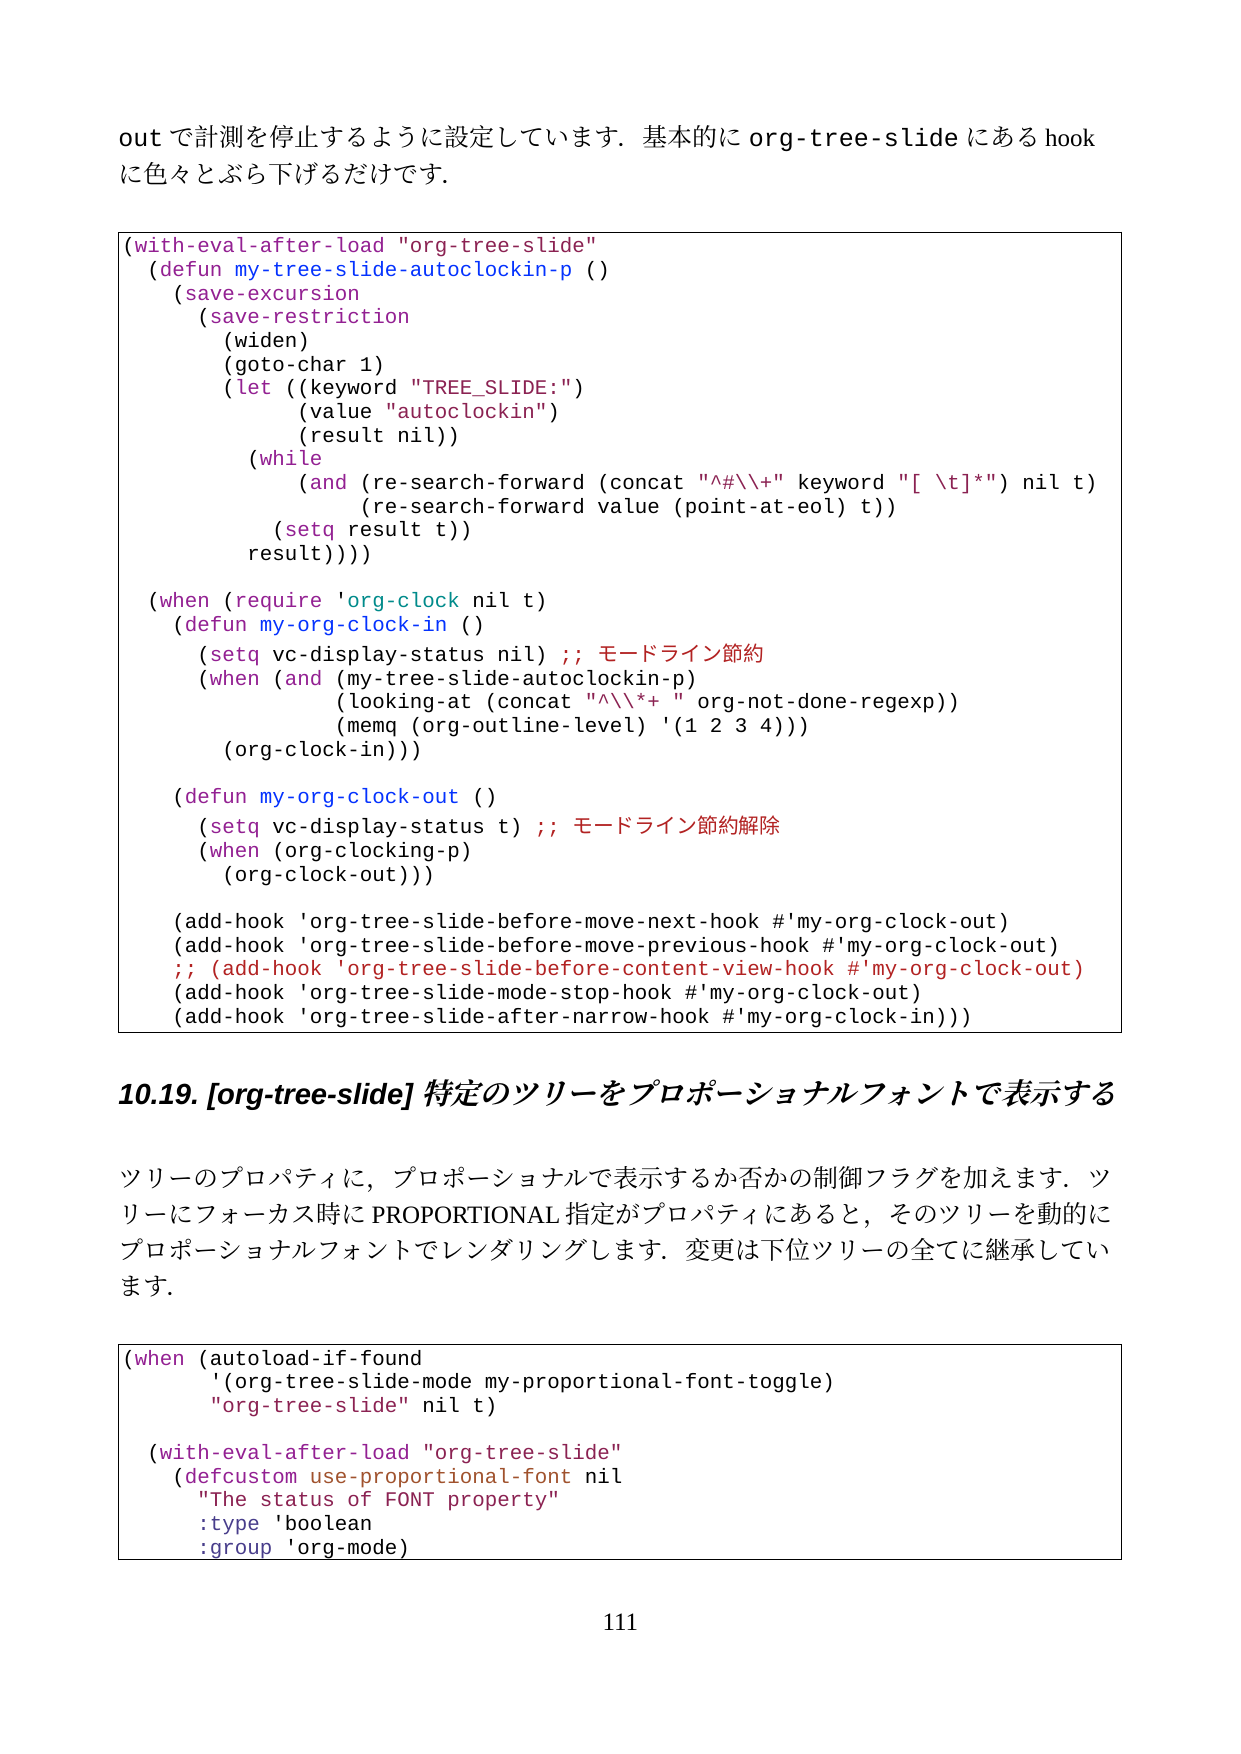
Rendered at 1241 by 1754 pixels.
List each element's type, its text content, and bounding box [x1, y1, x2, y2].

text result)))) [119, 539, 1121, 563]
text (when (autoload-if-found [119, 1345, 1121, 1367]
text (value "autoclockin") [119, 397, 1121, 421]
text (org-clock-in))) [119, 735, 1121, 758]
text out で計測を停止するように設定しています．基本的に org-tree-slide にあるhookに色々とぶら下げるだけです． [118, 118, 1122, 219]
text (while [119, 444, 1121, 468]
text (setq vc-display-status nil) ;; モードライン節約 [119, 633, 1121, 664]
text (setq result t)) [119, 515, 1121, 539]
text (add-hook 'org-tree-slide-before-move-next-hook #'my-org-clock-out) [119, 907, 1121, 931]
text (goto-char 1) [119, 350, 1121, 373]
text (widen) [119, 326, 1121, 350]
text :type 'boolean [119, 1509, 1121, 1533]
text (re-search-forward value (point-at-eol) t)) [119, 492, 1121, 515]
text (when (org-clocking-p) [119, 836, 1121, 860]
text (add-hook 'org-tree-slide-mode-stop-hook #'my-org-clock-out) [119, 978, 1121, 1002]
text (add-hook 'org-tree-slide-before-move-previous-hook #'my-org-clock-out) [119, 931, 1121, 954]
text (when (and (my-tree-slide-autoclockin-p) [119, 664, 1121, 688]
text (save-excursion [119, 279, 1121, 302]
text (when (require 'org-clock nil t) [119, 586, 1121, 610]
text (add-hook 'org-tree-slide-after-narrow-hook #'my-org-clock-in))) [119, 1002, 1121, 1032]
text ;; (add-hook 'org-tree-slide-before-content-view-hook #'my-org-clock-out) [119, 954, 1121, 978]
text (result nil)) [119, 421, 1121, 444]
text (memq (org-outline-level) '(1 2 3 4))) [119, 711, 1121, 735]
text (setq vc-display-status t) ;; モードライン節約解除 [119, 806, 1121, 836]
text (with-eval-after-load "org-tree-slide" [119, 233, 1121, 255]
text '(org-tree-slide-mode my-proportional-font-toggle) [119, 1367, 1121, 1391]
text (defun my-tree-slide-autoclockin-p () [119, 255, 1121, 279]
text (looking-at (concat "^\\*+ " org-not-done-regexp)) [119, 688, 1121, 711]
subtitle [org-tree-slide] 特定のツリーをプロポーショナルフォントで表示する [118, 1071, 1122, 1146]
text (defun my-org-clock-out () [119, 782, 1121, 806]
text (let ((keyword "TREE_SLIDE:") [119, 373, 1121, 397]
text (and (re-search-forward (concat "^#\\+" keyword "[ \t]*") nil t) [119, 468, 1121, 492]
text (with-eval-after-load "org-tree-slide" [119, 1438, 1121, 1462]
text (defcustom use-proportional-font nil [119, 1462, 1121, 1486]
text ツリーのプロパティに，プロポーショナルで表示するか否かの制御フラグを加えます．ツリーにフォーカス時にPROPORTIONAL指定がプロパティにあると，そのツリーを動的にプロポーショナルフォントでレンダリングします．変更は下位ツリーの全てに継承しています． [118, 1159, 1122, 1331]
text (save-restriction [119, 302, 1121, 326]
text (org-clock-out))) [119, 860, 1121, 883]
text :group 'org-mode) [119, 1533, 1121, 1559]
text (defun my-org-clock-in () [119, 610, 1121, 633]
text "The status of FONT property" [119, 1486, 1121, 1509]
text "org-tree-slide" nil t) [119, 1391, 1121, 1414]
